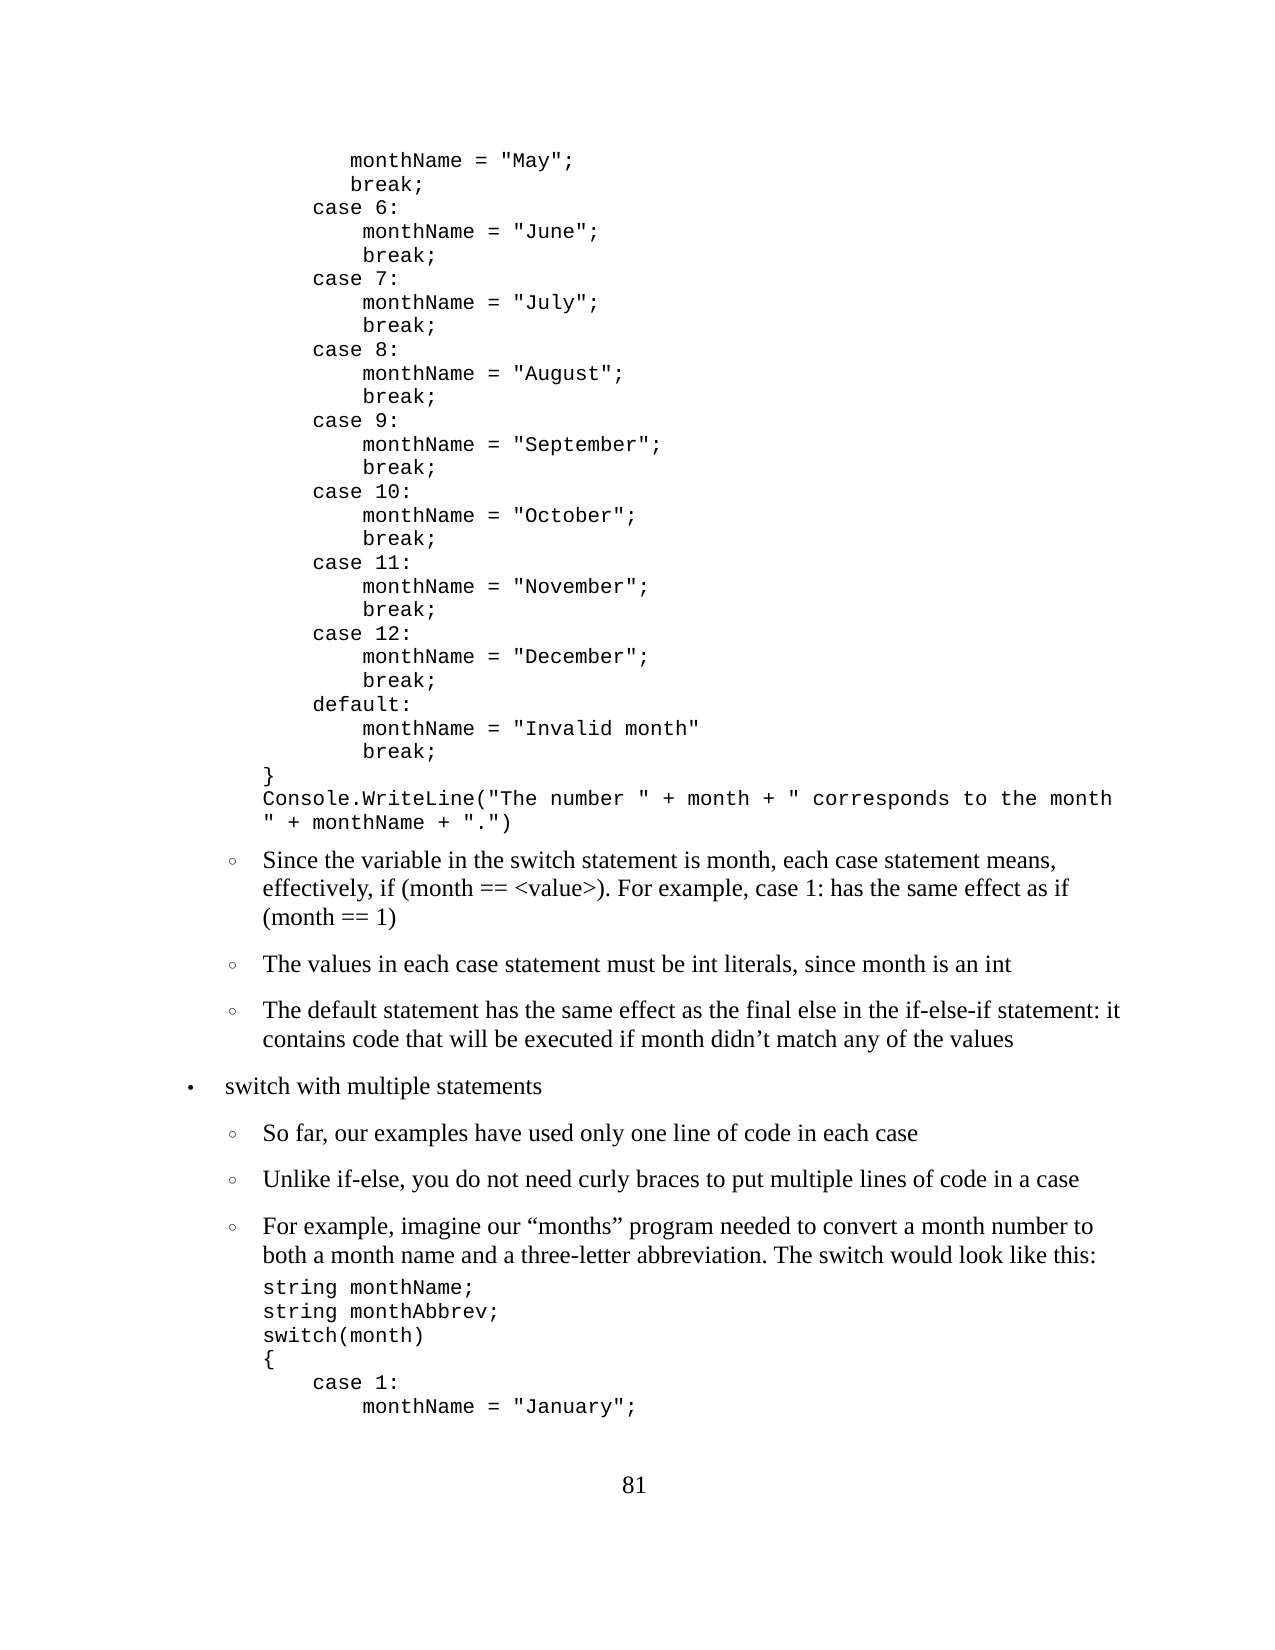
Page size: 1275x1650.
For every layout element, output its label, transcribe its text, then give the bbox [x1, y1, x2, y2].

list break; [225, 741, 1125, 765]
list monthName = "December"; [225, 647, 1125, 670]
list break; [225, 599, 1125, 623]
list case 6: [225, 197, 1125, 221]
list The values in each case statement must be int literals, since month is an int [225, 949, 1125, 978]
list case 9: [225, 410, 1125, 434]
list case 10: [225, 481, 1125, 505]
list monthName = "July"; [225, 292, 1125, 316]
list Console.WriteLine("The number " + month + " corresponds to the month " + monthName + ".") [225, 788, 1125, 836]
list monthName = "November"; [225, 576, 1125, 599]
list break; [225, 244, 1125, 268]
list Unlike if-else, you do not need curly braces to put multiple lines of code in a case [225, 1164, 1125, 1193]
list break; [225, 386, 1125, 410]
list switch with multiple statements [187, 1071, 1125, 1100]
list Since the variable in the switch statement is month, each case statement means, effectively, if (month == <value>). For example, case 1: has the same effect as if (month == 1) [225, 845, 1125, 931]
list break; [225, 316, 1125, 339]
list break; [225, 457, 1125, 481]
list monthName = "May"; [225, 150, 1125, 174]
list case 12: [225, 623, 1125, 647]
list case 11: [225, 552, 1125, 576]
list { [225, 1348, 1125, 1372]
list string monthAbbrev; [225, 1301, 1125, 1325]
list case 1: [225, 1372, 1125, 1396]
list The default statement has the same effect as the final else in the if-else-if statement: it contains code that will be executed if month didn’t match any of the values [225, 996, 1125, 1053]
list switch(month) [225, 1325, 1125, 1348]
list monthName = "September"; [225, 434, 1125, 457]
list break; [225, 670, 1125, 694]
list monthName = "June"; [225, 221, 1125, 244]
list } [225, 765, 1125, 788]
list string monthName; [225, 1277, 1125, 1301]
list monthName = "Invalid month" [225, 717, 1125, 741]
list monthName = "August"; [225, 363, 1125, 386]
list For example, imagine our “months” program needed to convert a month number to both a month name and a three-letter abbreviation. The switch would look like this: [225, 1211, 1125, 1268]
list break; [225, 174, 1125, 197]
list default: [225, 694, 1125, 717]
list case 8: [225, 339, 1125, 363]
list break; [225, 528, 1125, 552]
list case 7: [225, 268, 1125, 292]
list monthName = "January"; [225, 1396, 1125, 1419]
list monthName = "October"; [225, 505, 1125, 528]
list So far, our examples have used only one line of code in each case [225, 1118, 1125, 1146]
